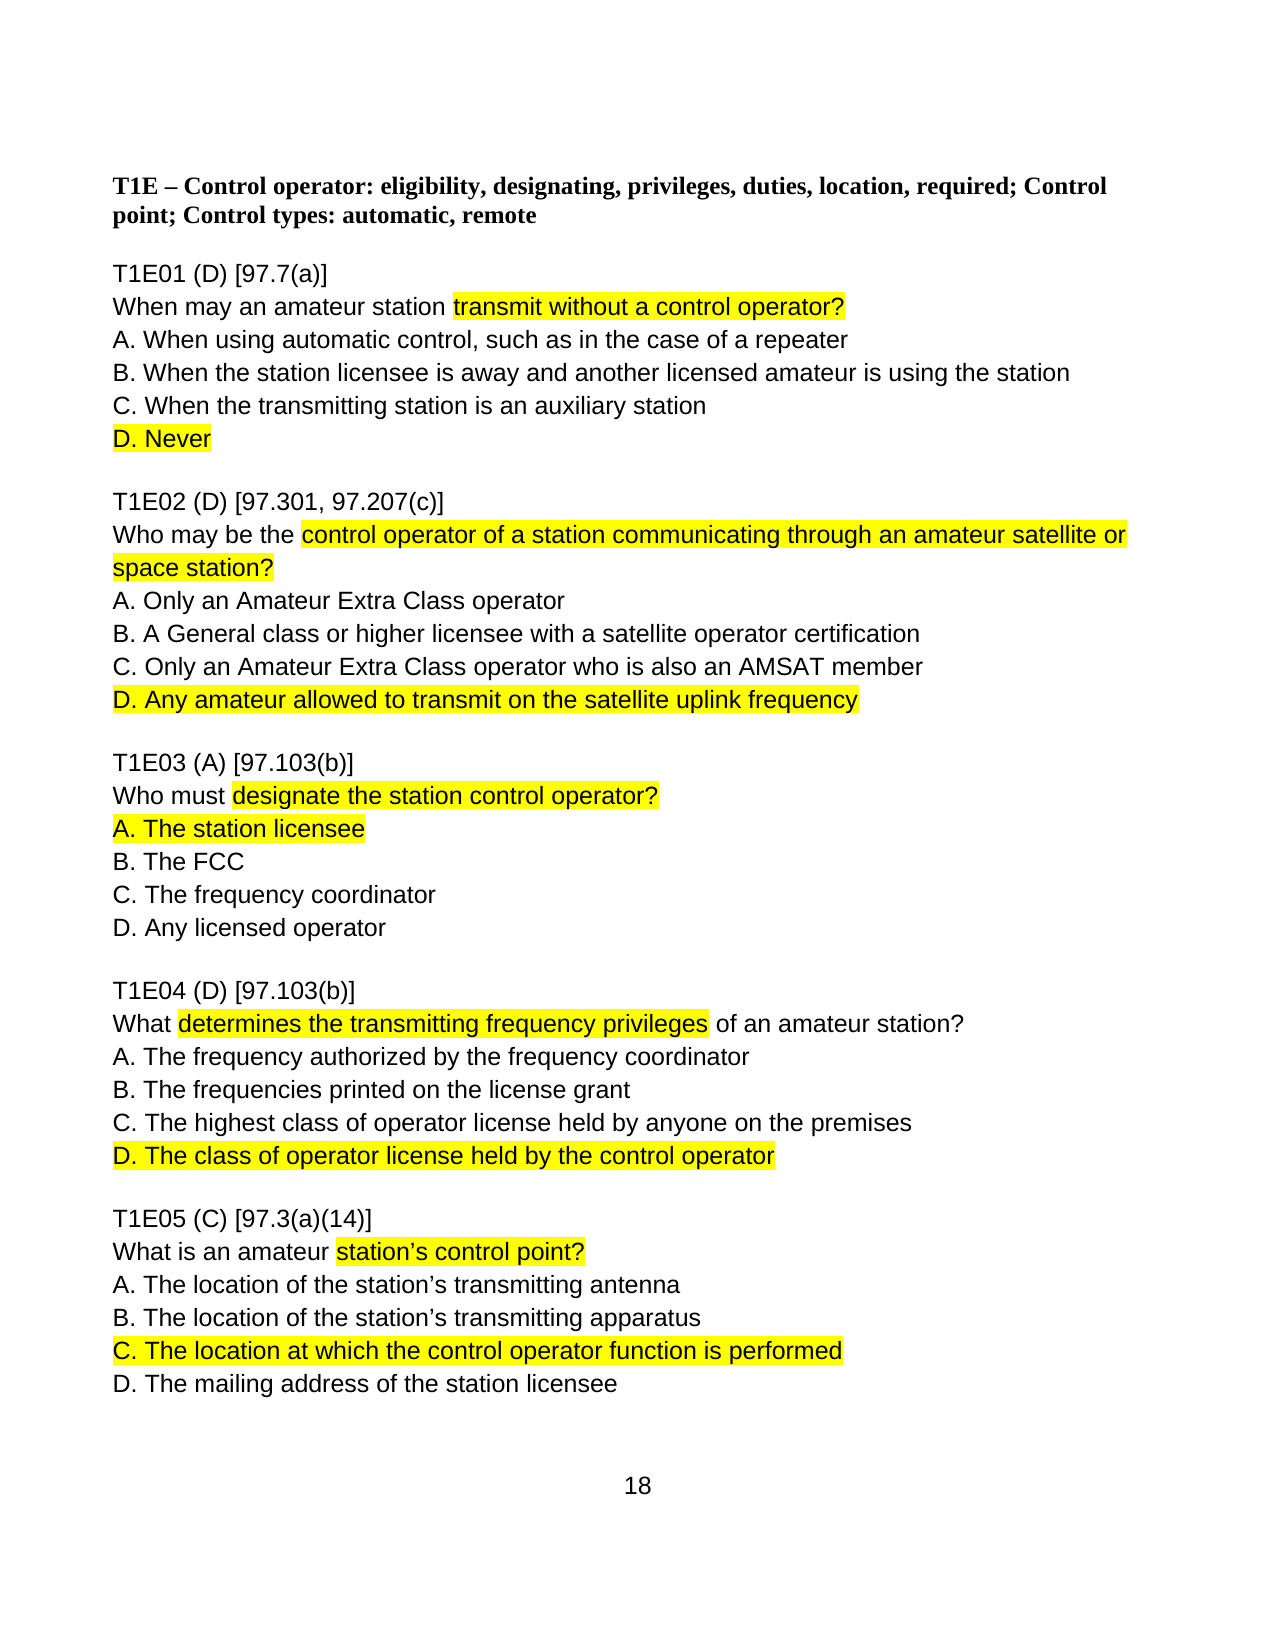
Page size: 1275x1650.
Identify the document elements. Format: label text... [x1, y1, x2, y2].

text T1E05 (C) [97.3(a)(14)] What is an amateur station’s control point? A. The location of the station’s transmitting antenna B. The location of the station’s transmitting apparatus C. The location at which the control operator function is performed D. The mailing address of the station licensee [112, 1204, 1162, 1398]
text T1E02 (D) [97.301, 97.207(c)] Who may be the control operator of a station communicating through an amateur satellite or space station? A. Only an Amateur Extra Class operator B. A General class or higher licensee with a satellite operator certification C. Only an Amateur Extra Class operator who is also an AMSAT member D. Any amateur allowed to transmit on the satellite uplink frequency [112, 487, 1162, 713]
text T1E04 (D) [97.103(b)] What determines the transmitting frequency privileges of an amateur station? A. The frequency authorized by the frequency coordinator B. The frequencies printed on the license grant C. The highest class of operator license held by anyone on the premises D. The class of operator license held by the control operator [112, 976, 1162, 1170]
text T1E01 (D) [97.7(a)] When may an amateur station transmit without a control operator? A. When using automatic control, such as in the case of a repeater B. When the station licensee is away and another licensed amateur is using the station C. When the transmitting station is an auxiliary station D. Never [112, 258, 1162, 452]
subtitle T1E – Control operator: eligibility, designating, privileges, duties, location, required; Control point; Control types: automatic, remote [112, 171, 1162, 228]
text T1E03 (A) [97.103(b)] Who must designate the station control operator? A. The station licensee B. The FCC C. The frequency coordinator D. Any licensed operator [112, 748, 1162, 942]
